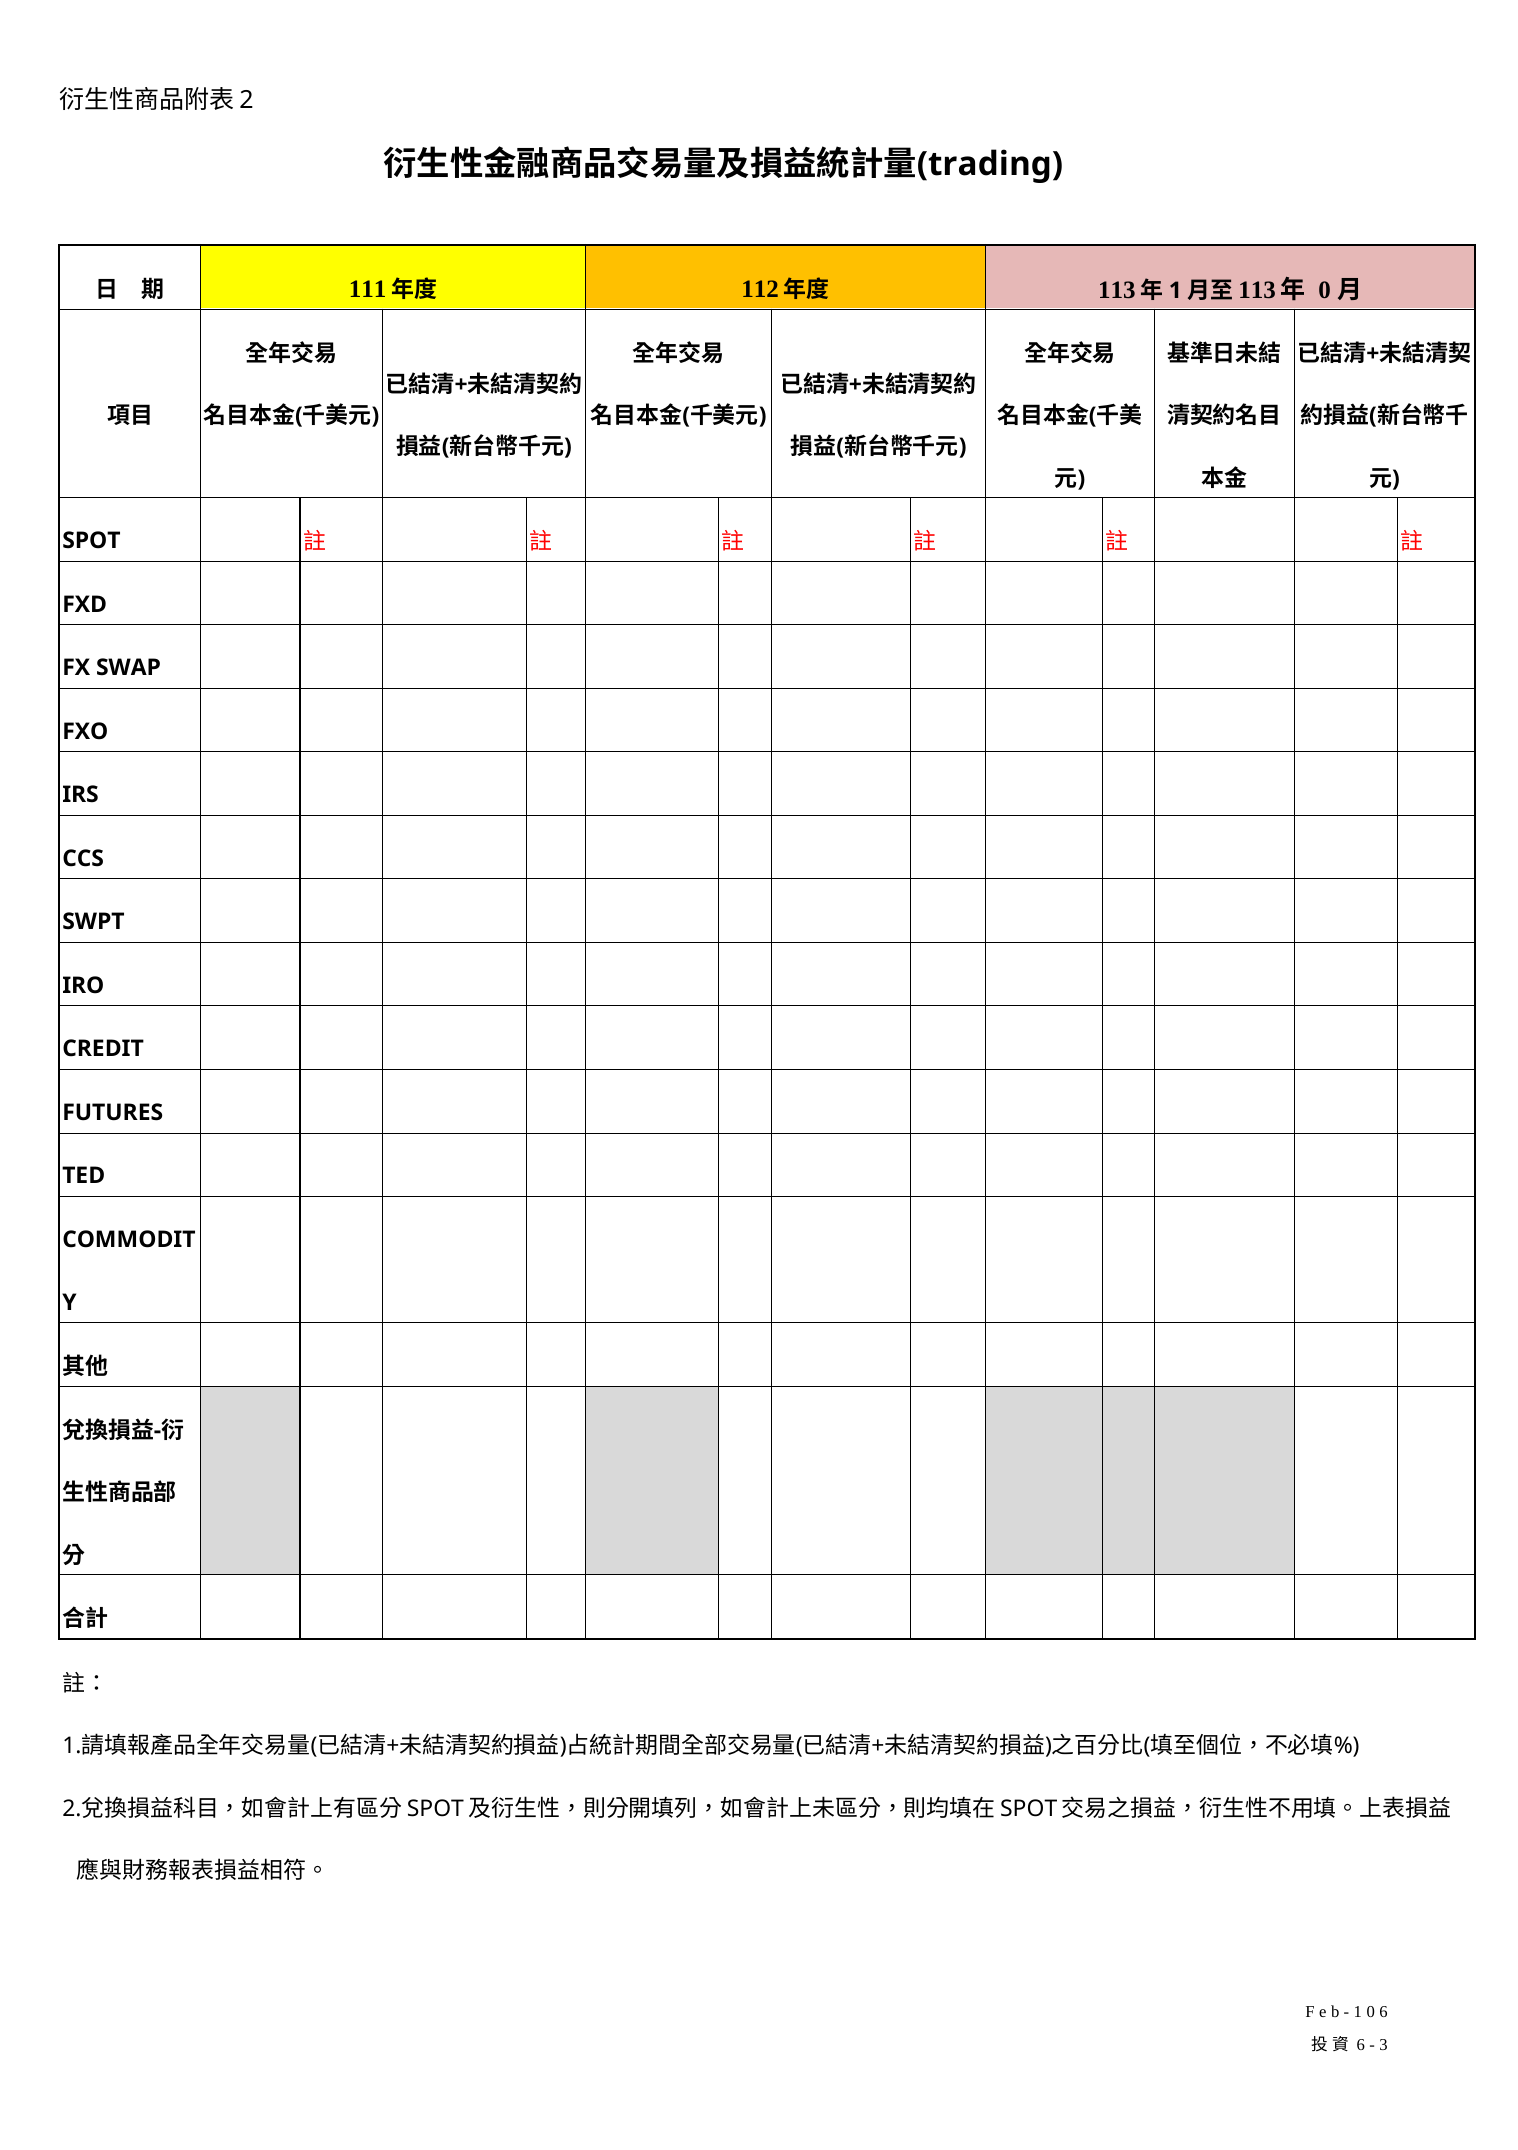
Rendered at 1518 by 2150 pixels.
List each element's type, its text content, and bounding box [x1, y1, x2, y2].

table_cell [911, 1575, 985, 1638]
table_cell [1155, 879, 1294, 942]
table_cell [301, 625, 382, 688]
table_cell [1155, 1134, 1294, 1196]
table_cell [301, 879, 382, 942]
table_cell [586, 1197, 718, 1322]
table_cell [1295, 1323, 1397, 1386]
table_cell [383, 1323, 526, 1386]
table_cell 註： 1.請填報產品全年交易量(已結清+未結清契約損益)占統計期間全部交易量(已結清+未結清契約損益)之百分比(填至個位，不必填%) 2.兌換損益科目，如會計上有區分SPOT及衍生性，則分開填列，如會計上未區分，則均填在SPOT交易之損益，衍生性不用填。上表損益應與財務報表損益相符。 [59, 1640, 1474, 1952]
table_cell [986, 1134, 1102, 1196]
table_cell [772, 1134, 910, 1196]
table_cell [586, 752, 718, 815]
table_header 112年度 [586, 246, 985, 308]
table_cell [301, 816, 382, 878]
table_cell [911, 689, 985, 751]
table_cell [201, 943, 299, 1005]
table_cell [1155, 1070, 1294, 1132]
table_cell [201, 1575, 299, 1638]
table_cell [1295, 879, 1397, 942]
table_cell [1295, 562, 1397, 624]
table_cell CREDIT [60, 1006, 200, 1069]
table_cell [383, 1575, 526, 1638]
table_cell [301, 1197, 382, 1322]
table_cell [201, 625, 299, 688]
table_cell [911, 879, 985, 942]
table_cell [1295, 1070, 1397, 1132]
table_cell 註 [1103, 498, 1154, 561]
table_cell [201, 1323, 299, 1386]
table_cell [586, 816, 718, 878]
table_cell [527, 1387, 585, 1574]
table_cell [301, 752, 382, 815]
table_cell [1155, 1006, 1294, 1069]
table_cell [772, 1323, 910, 1386]
table_cell [911, 752, 985, 815]
table_cell [1398, 943, 1474, 1005]
table_cell [1155, 625, 1294, 688]
table_cell SWPT [60, 879, 200, 942]
table_cell COMMODITY [60, 1197, 200, 1322]
table_cell [527, 562, 585, 624]
table_cell [586, 1006, 718, 1069]
table_cell FXO [60, 689, 200, 751]
table_cell [911, 1387, 985, 1574]
table_cell 註 [911, 498, 985, 561]
table_cell [1398, 1197, 1474, 1322]
table_cell [527, 625, 585, 688]
table_cell 註 [719, 498, 771, 561]
table_cell [301, 1575, 382, 1638]
table_cell [586, 1134, 718, 1196]
table_cell [772, 1006, 910, 1069]
table_cell [586, 943, 718, 1005]
table_cell [911, 1197, 985, 1322]
table_cell [986, 943, 1102, 1005]
table_cell 其他 [60, 1323, 200, 1386]
table_cell 註 [301, 498, 382, 561]
table_cell [986, 879, 1102, 942]
table_cell [986, 752, 1102, 815]
table_cell [201, 1006, 299, 1069]
table_cell FX SWAP [60, 625, 200, 688]
table_cell [383, 1070, 526, 1132]
table_cell 全年交易 名目本金(千美元) [986, 310, 1154, 497]
table_cell [201, 816, 299, 878]
table_cell [527, 879, 585, 942]
table_cell [772, 498, 910, 561]
table_cell [527, 689, 585, 751]
table_cell [527, 1134, 585, 1196]
table_cell [1398, 1134, 1474, 1196]
table_cell IRS [60, 752, 200, 815]
table_cell [527, 1323, 585, 1386]
table_cell [986, 625, 1102, 688]
table_cell 已結清+未結清契約損益(新台幣千元) [1295, 310, 1474, 497]
table_cell [201, 498, 299, 561]
table_cell [1103, 752, 1154, 815]
table_cell [1398, 816, 1474, 878]
table_cell [201, 689, 299, 751]
table_cell [1398, 625, 1474, 688]
table_cell [301, 943, 382, 1005]
table_cell 基準日未結 清契約名目本金 [1155, 310, 1294, 497]
table_cell [586, 689, 718, 751]
table_cell 註 [1398, 498, 1474, 561]
table_cell [1103, 1323, 1154, 1386]
table_cell [586, 625, 718, 688]
table_cell 全年交易 名目本金(千美元) [201, 310, 382, 497]
table_cell [301, 562, 382, 624]
table_cell [586, 1323, 718, 1386]
table_cell [301, 1134, 382, 1196]
table_cell 合計 [60, 1575, 200, 1638]
table_cell 全年交易 名目本金(千美元) [586, 310, 771, 497]
table_cell [1295, 498, 1397, 561]
text 衍生性金融商品交易量及損益統計量(trading) [59, 119, 1387, 181]
table_cell [719, 1070, 771, 1132]
table_cell [719, 625, 771, 688]
table_cell [911, 562, 985, 624]
table_cell [719, 1006, 771, 1069]
table_cell [1398, 879, 1474, 942]
table_cell [719, 879, 771, 942]
table_cell [1103, 1387, 1154, 1574]
table_cell [201, 1134, 299, 1196]
table_cell [383, 1387, 526, 1574]
table_cell [383, 498, 526, 561]
table_cell 已結清+未結清契約損益(新台幣千元) [383, 310, 585, 497]
table_cell [383, 689, 526, 751]
table_cell [986, 1197, 1102, 1322]
table_cell [1103, 625, 1154, 688]
table_cell [719, 689, 771, 751]
table_cell [383, 1006, 526, 1069]
table_cell [1155, 689, 1294, 751]
table_cell [527, 1575, 585, 1638]
table_cell [772, 879, 910, 942]
table_cell [986, 1070, 1102, 1132]
table_cell [911, 1323, 985, 1386]
table_cell [1295, 943, 1397, 1005]
table_cell [1103, 1006, 1154, 1069]
table_cell [586, 1070, 718, 1132]
table_cell [719, 1323, 771, 1386]
table_cell IRO [60, 943, 200, 1005]
table_cell [1398, 562, 1474, 624]
table_cell [201, 1197, 299, 1322]
table_cell [911, 943, 985, 1005]
table_cell [1155, 1323, 1294, 1386]
table_cell [986, 816, 1102, 878]
table_cell [301, 1323, 382, 1386]
table_cell [383, 816, 526, 878]
table_cell [1398, 1575, 1474, 1638]
table_cell [1295, 1134, 1397, 1196]
table_cell [1103, 689, 1154, 751]
table_cell [383, 1197, 526, 1322]
table_cell [719, 752, 771, 815]
table_cell [301, 1070, 382, 1132]
table_cell [1103, 562, 1154, 624]
table_cell [719, 1197, 771, 1322]
table_cell [772, 1197, 910, 1322]
table_header 日 期 [60, 246, 200, 308]
table_cell [527, 943, 585, 1005]
table_cell [1155, 1575, 1294, 1638]
table_cell [1155, 562, 1294, 624]
text 衍生性商品附表2 [59, 56, 1387, 119]
table_cell [719, 1575, 771, 1638]
table_cell [1398, 752, 1474, 815]
table_cell [772, 1575, 910, 1638]
table_cell [772, 816, 910, 878]
table_cell [1295, 689, 1397, 751]
table_cell [1155, 498, 1294, 561]
table_cell [383, 752, 526, 815]
table_cell [301, 689, 382, 751]
table_cell TED [60, 1134, 200, 1196]
table_cell [1398, 1387, 1474, 1574]
table_cell CCS [60, 816, 200, 878]
table_cell [772, 689, 910, 751]
table_cell [1295, 1197, 1397, 1322]
table_cell [719, 1134, 771, 1196]
table_header 113年 1 月至113年 0 月 [986, 246, 1474, 308]
table_cell [719, 943, 771, 1005]
table_cell [772, 1387, 910, 1574]
table_cell [586, 562, 718, 624]
table_cell [201, 879, 299, 942]
table_cell [201, 1387, 299, 1574]
table_cell [383, 625, 526, 688]
table_cell 已結清+未結清契約損益(新台幣千元) [772, 310, 985, 497]
table_cell [1103, 879, 1154, 942]
table_cell [719, 1387, 771, 1574]
table_cell [586, 498, 718, 561]
table_cell [383, 943, 526, 1005]
table_cell 註 [527, 498, 585, 561]
table_cell [1155, 1197, 1294, 1322]
table_cell [1398, 1006, 1474, 1069]
table_cell [911, 1134, 985, 1196]
table_cell [1295, 1575, 1397, 1638]
table_cell [527, 1070, 585, 1132]
table_cell [911, 1006, 985, 1069]
table_cell [1398, 1070, 1474, 1132]
table_cell [383, 1134, 526, 1196]
table_cell [1155, 816, 1294, 878]
table_cell [772, 562, 910, 624]
table_cell [301, 1387, 382, 1574]
table_cell [1103, 1070, 1154, 1132]
table_cell [986, 689, 1102, 751]
table_cell [1103, 1197, 1154, 1322]
table_cell [772, 625, 910, 688]
table_cell [527, 752, 585, 815]
table_cell [719, 816, 771, 878]
table_cell [201, 752, 299, 815]
table_cell [1103, 1575, 1154, 1638]
table_cell [586, 1575, 718, 1638]
table_cell [986, 1387, 1102, 1574]
table_cell [527, 816, 585, 878]
table_cell [586, 879, 718, 942]
table_cell [1295, 1006, 1397, 1069]
table_cell [986, 562, 1102, 624]
table_cell [911, 1070, 985, 1132]
table_cell 兌換損益-衍生性商品部分 [60, 1387, 200, 1574]
table_cell [1398, 1323, 1474, 1386]
table_cell [1155, 752, 1294, 815]
table_cell [986, 1006, 1102, 1069]
table_cell [1103, 943, 1154, 1005]
table_cell [527, 1197, 585, 1322]
table_header 111年度 [201, 246, 585, 308]
table_cell [986, 1575, 1102, 1638]
table_cell SPOT [60, 498, 200, 561]
table_cell [201, 562, 299, 624]
table_cell [1398, 689, 1474, 751]
table_cell FUTURES [60, 1070, 200, 1132]
table_cell [1295, 752, 1397, 815]
table_cell [911, 816, 985, 878]
table_cell [772, 943, 910, 1005]
table_cell [586, 1387, 718, 1574]
table_cell [986, 1323, 1102, 1386]
table_cell [1155, 943, 1294, 1005]
table_cell [772, 752, 910, 815]
table_cell 項目 [60, 310, 200, 497]
table_cell [527, 1006, 585, 1069]
table_cell [1103, 816, 1154, 878]
table_cell [383, 562, 526, 624]
table_cell [719, 562, 771, 624]
table_cell [1295, 625, 1397, 688]
table_cell [1155, 1387, 1294, 1574]
table_cell [383, 879, 526, 942]
table_cell [201, 1070, 299, 1132]
table_cell [301, 1006, 382, 1069]
table_cell FXD [60, 562, 200, 624]
table_cell [1295, 1387, 1397, 1574]
table_cell [1103, 1134, 1154, 1196]
table_cell [911, 625, 985, 688]
table_cell [986, 498, 1102, 561]
table_cell [1295, 816, 1397, 878]
table_cell [772, 1070, 910, 1132]
